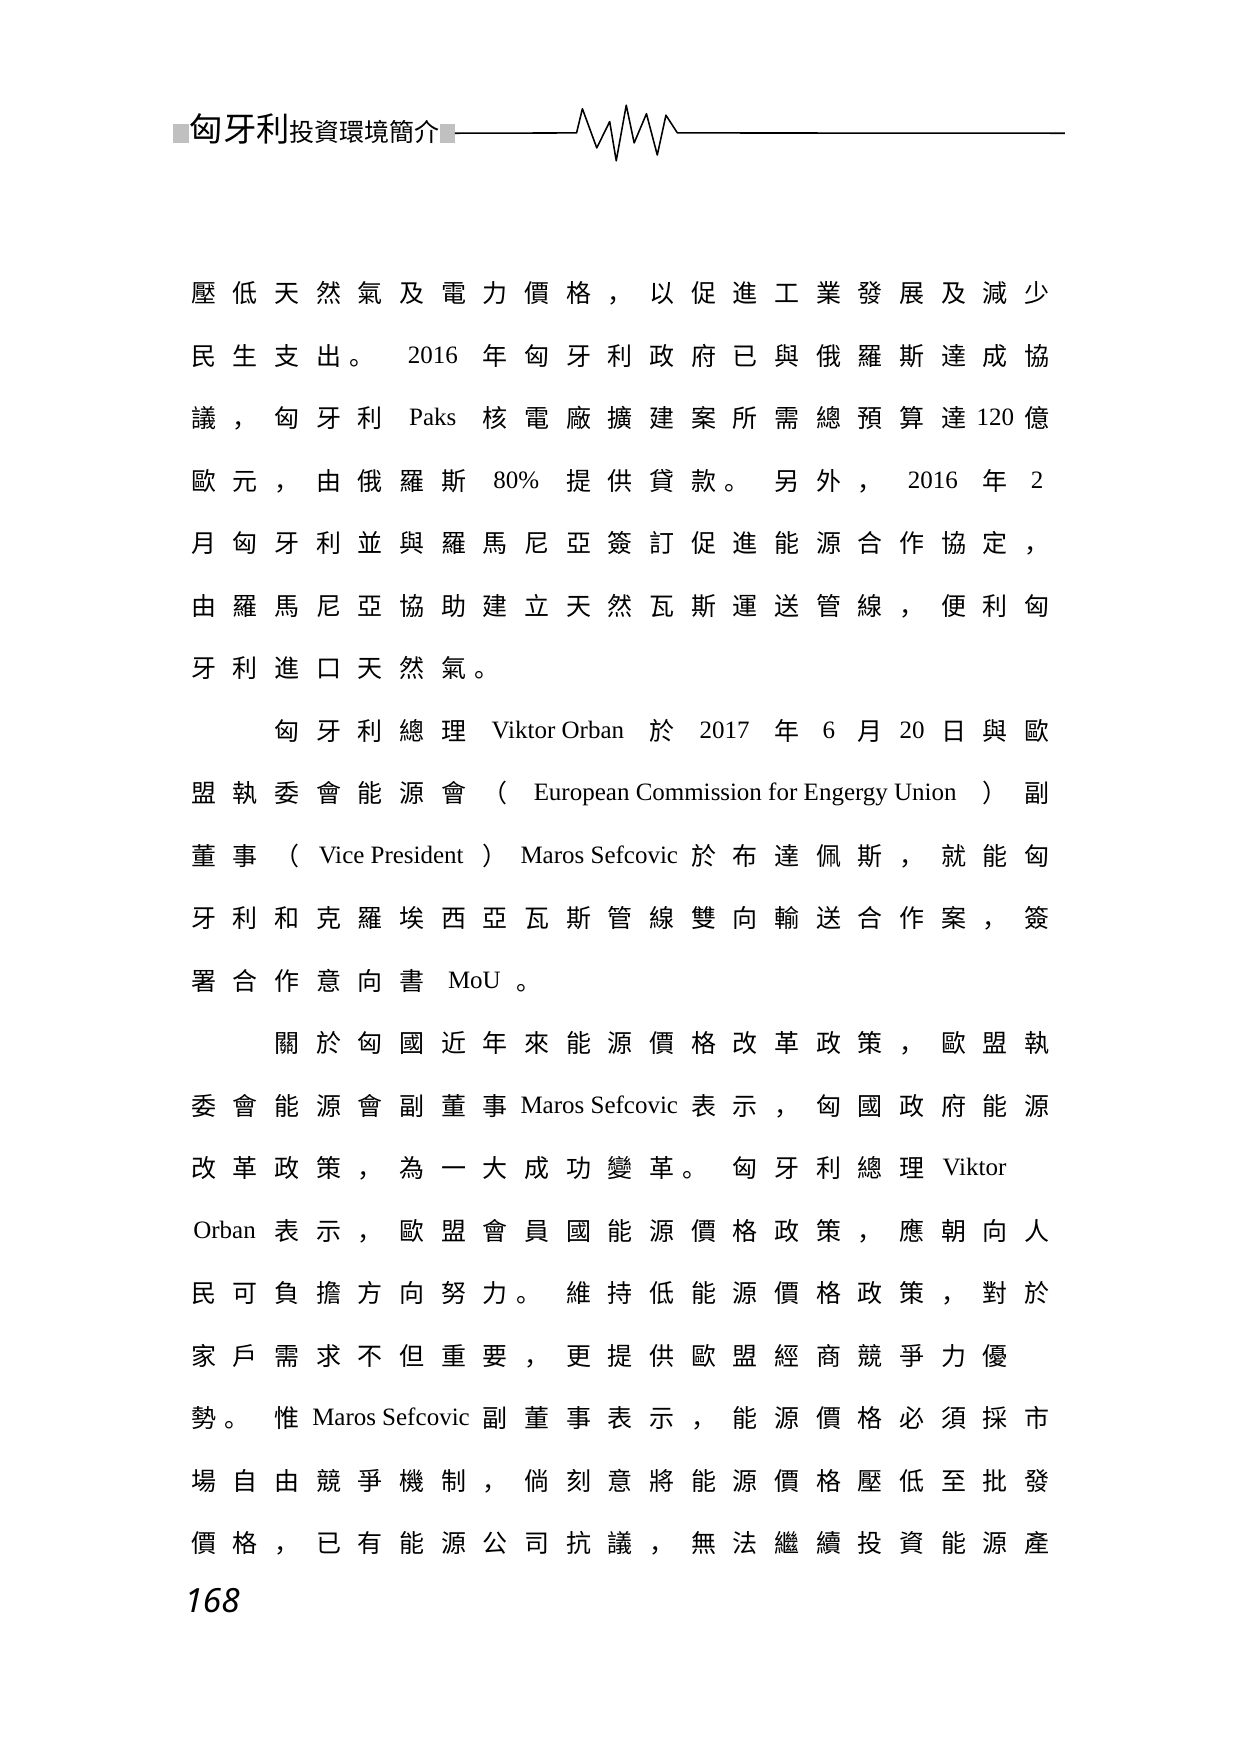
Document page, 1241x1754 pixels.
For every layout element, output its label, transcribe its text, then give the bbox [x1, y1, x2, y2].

text 關於匈國近年來能源價格改革政策，歐盟執委會能源會副董事Maros Sefcovic表示，匈國政府能源改革政策，為一大成功變革。匈牙利總理Viktor Orban表示，歐盟會員國能源價格政策，應朝向人民可負擔方向努力。維持低能源價格政策，對於家戶需求不但重要，更提供歐盟經商競爭力優勢。惟Maros Sefcovic副董事表示，能源價格必須採市場自由競爭機制，倘刻意將能源價格壓低至批發價格，已有能源公司抗議，無法繼續投資能源產 [183, 1000, 1058, 1563]
text 壓低天然氣及電力價格，以促進工業發展及減少民生支出。2016年匈牙利政府已與俄羅斯達成協議，匈牙利Paks核電廠擴建案所需總預算達120億歐元，由俄羅斯80%提供貸款。另外，2016年2月匈牙利並與羅馬尼亞簽訂促進能源合作協定，由羅馬尼亞協助建立天然瓦斯運送管線，便利匈牙利進口天然氣。 [183, 250, 1058, 688]
text 匈牙利總理Viktor Orban於2017年6月20日與歐盟執委會能源會（European Commission for Engergy Union）副董事（Vice President）Maros Sefcovic於布達佩斯，就能匈牙利和克羅埃西亞瓦斯管線雙向輸送合作案，簽署合作意向書MoU。 [183, 688, 1058, 1000]
